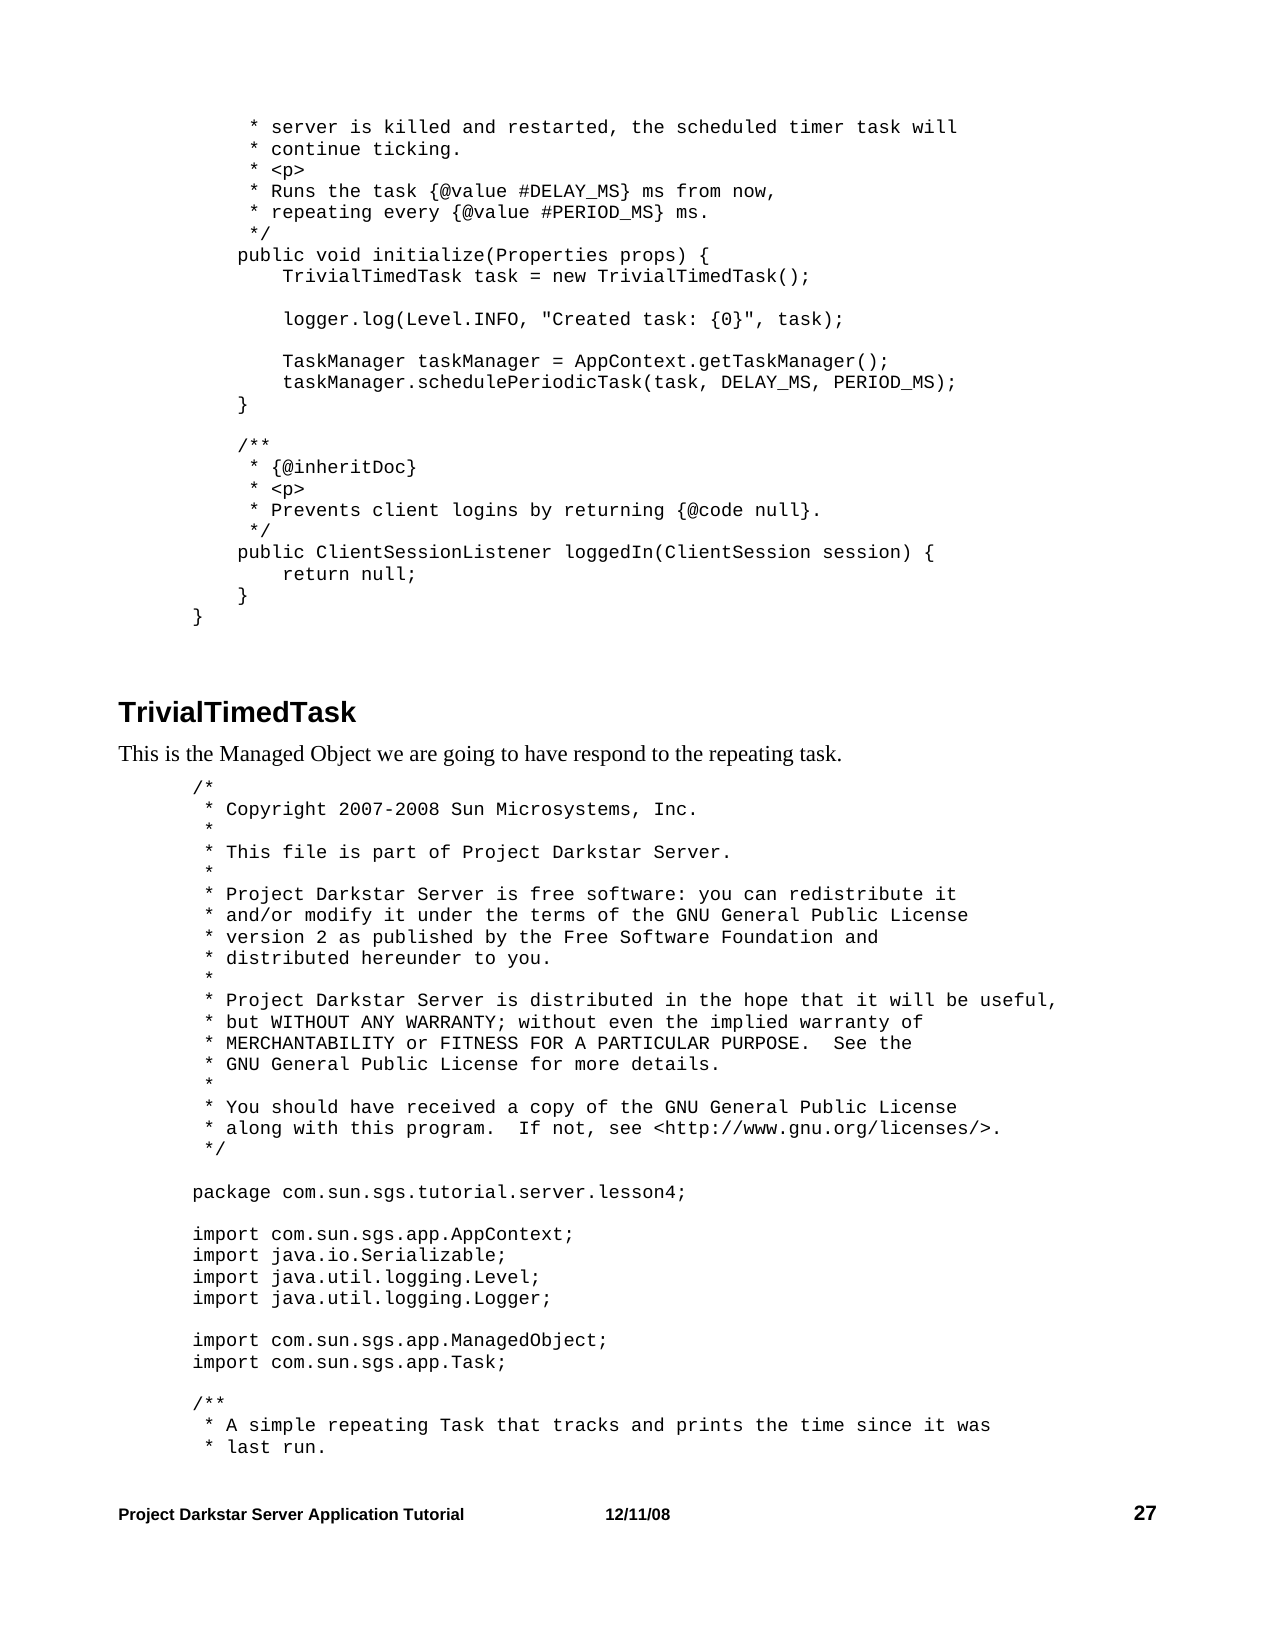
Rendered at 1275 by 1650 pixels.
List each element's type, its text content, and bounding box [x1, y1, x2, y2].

text * GNU General Public License for more details. [192, 1055, 1098, 1076]
text */ [192, 224, 1098, 246]
text * [192, 970, 1098, 991]
text taskManager.schedulePeriodicTask(task, DELAY_MS, PERIOD_MS); [192, 373, 1098, 394]
text * <p> [192, 161, 1098, 182]
text * Copyright 2007-2008 Sun Microsystems, Inc. [192, 800, 1098, 821]
text import com.sun.sgs.app.Task; [192, 1352, 1098, 1374]
text * continue ticking. [192, 139, 1098, 161]
text /* [192, 779, 1098, 800]
text /** [192, 1395, 1098, 1416]
text This is the Managed Object we are going to have respond to the repeating task. [118, 741, 1157, 766]
text * [192, 1076, 1098, 1097]
text * This file is part of Project Darkstar Server. [192, 842, 1098, 864]
text * Runs the task {@value #DELAY_MS} ms from now, [192, 182, 1098, 203]
text import com.sun.sgs.app.AppContext; [192, 1225, 1098, 1246]
text * A simple repeating Task that tracks and prints the time since it was [192, 1416, 1098, 1437]
text import java.util.logging.Logger; [192, 1289, 1098, 1310]
text * [192, 864, 1098, 885]
text TrivialTimedTask task = new TrivialTimedTask(); [192, 267, 1098, 288]
text * {@inheritDoc} [192, 458, 1098, 479]
text * You should have received a copy of the GNU General Public License [192, 1097, 1098, 1119]
text TaskManager taskManager = AppContext.getTaskManager(); [192, 352, 1098, 373]
text } [192, 607, 1098, 649]
text * along with this program. If not, see <http://www.gnu.org/licenses/>. [192, 1119, 1098, 1140]
text package com.sun.sgs.tutorial.server.lesson4; [192, 1182, 1098, 1204]
subtitle TrivialTimedTask [118, 696, 1157, 728]
text public ClientSessionListener loggedIn(ClientSession session) { [192, 543, 1098, 564]
text * <p> [192, 479, 1098, 501]
text logger.log(Level.INFO, "Created task: {0}", task); [192, 309, 1098, 331]
text * Project Darkstar Server is free software: you can redistribute it [192, 885, 1098, 906]
text import com.sun.sgs.app.ManagedObject; [192, 1331, 1098, 1352]
text return null; [192, 564, 1098, 586]
text * [192, 821, 1098, 842]
text */ [192, 1140, 1098, 1161]
text } [192, 394, 1098, 416]
text * but WITHOUT ANY WARRANTY; without even the implied warranty of [192, 1012, 1098, 1034]
text public void initialize(Properties props) { [192, 246, 1098, 267]
text * MERCHANTABILITY or FITNESS FOR A PARTICULAR PURPOSE. See the [192, 1034, 1098, 1055]
text * Prevents client logins by returning {@code null}. [192, 501, 1098, 522]
text } [192, 586, 1098, 607]
text * distributed hereunder to you. [192, 949, 1098, 970]
text * Project Darkstar Server is distributed in the hope that it will be useful, [192, 991, 1098, 1012]
text */ [192, 522, 1098, 543]
text /** [192, 437, 1098, 458]
text * last run. [192, 1437, 1098, 1459]
text import java.util.logging.Level; [192, 1267, 1098, 1289]
text * server is killed and restarted, the scheduled timer task will [192, 118, 1098, 139]
text import java.io.Serializable; [192, 1246, 1098, 1267]
text * version 2 as published by the Free Software Foundation and [192, 927, 1098, 949]
text * repeating every {@value #PERIOD_MS} ms. [192, 203, 1098, 224]
text * and/or modify it under the terms of the GNU General Public License [192, 906, 1098, 927]
